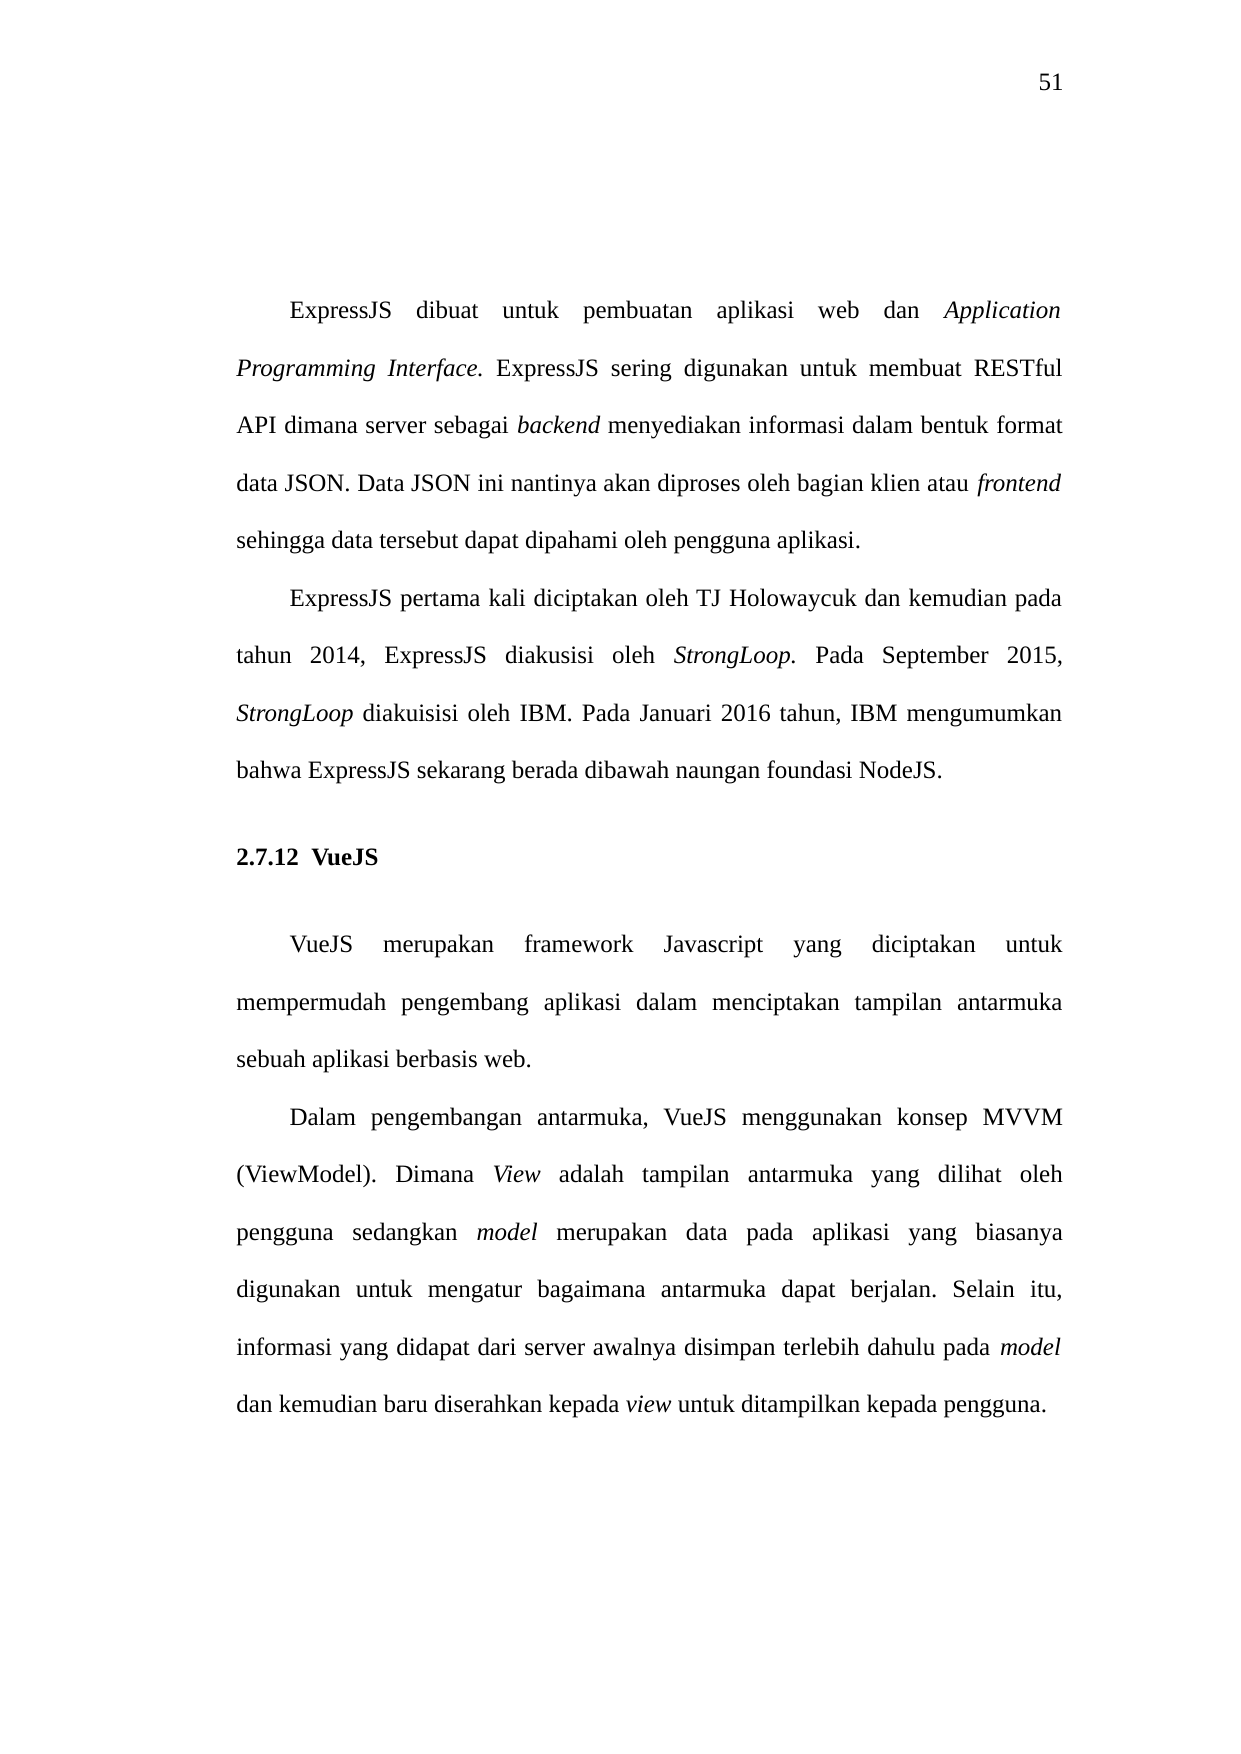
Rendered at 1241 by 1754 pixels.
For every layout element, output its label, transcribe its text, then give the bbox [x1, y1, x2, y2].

text Dalam pengembangan antarmuka, VueJS menggunakan konsep MVVM (ViewModel). Dimana View adalah tampilan antarmuka yang dilihat oleh pengguna sedangkan model merupakan data pada aplikasi yang biasanya digunakan untuk mengatur bagaimana antarmuka dapat berjalan. Selain itu, informasi yang didapat dari server awalnya disimpan terlebih dahulu pada model dan kemudian baru diserahkan kepada view untuk ditampilkan kepada pengguna. [236, 1102, 1063, 1418]
text ExpressJS pertama kali diciptakan oleh TJ Holowaycuk dan kemudian pada tahun 2014, ExpressJS diakusisi oleh StrongLoop. Pada September 2015, StrongLoop diakuisisi oleh IBM. Pada Januari 2016 tahun, IBM mengumumkan bahwa ExpressJS sekarang berada dibawah naungan foundasi NodeJS. [236, 583, 1063, 784]
subtitle 2.7.12 VueJS [236, 842, 1063, 871]
text ExpressJS dibuat untuk pembuatan aplikasi web dan Application Programming Interface. ExpressJS sering digunakan untuk membuat RESTful API dimana server sebagai backend menyediakan informasi dalam bentuk format data JSON. Data JSON ini nantinya akan diproses oleh bagian klien atau frontend sehingga data tersebut dapat dipahami oleh pengguna aplikasi. [236, 295, 1063, 554]
text VueJS merupakan framework Javascript yang diciptakan untuk mempermudah pengembang aplikasi dalam menciptakan tampilan antarmuka sebuah aplikasi berbasis web. [236, 929, 1063, 1073]
